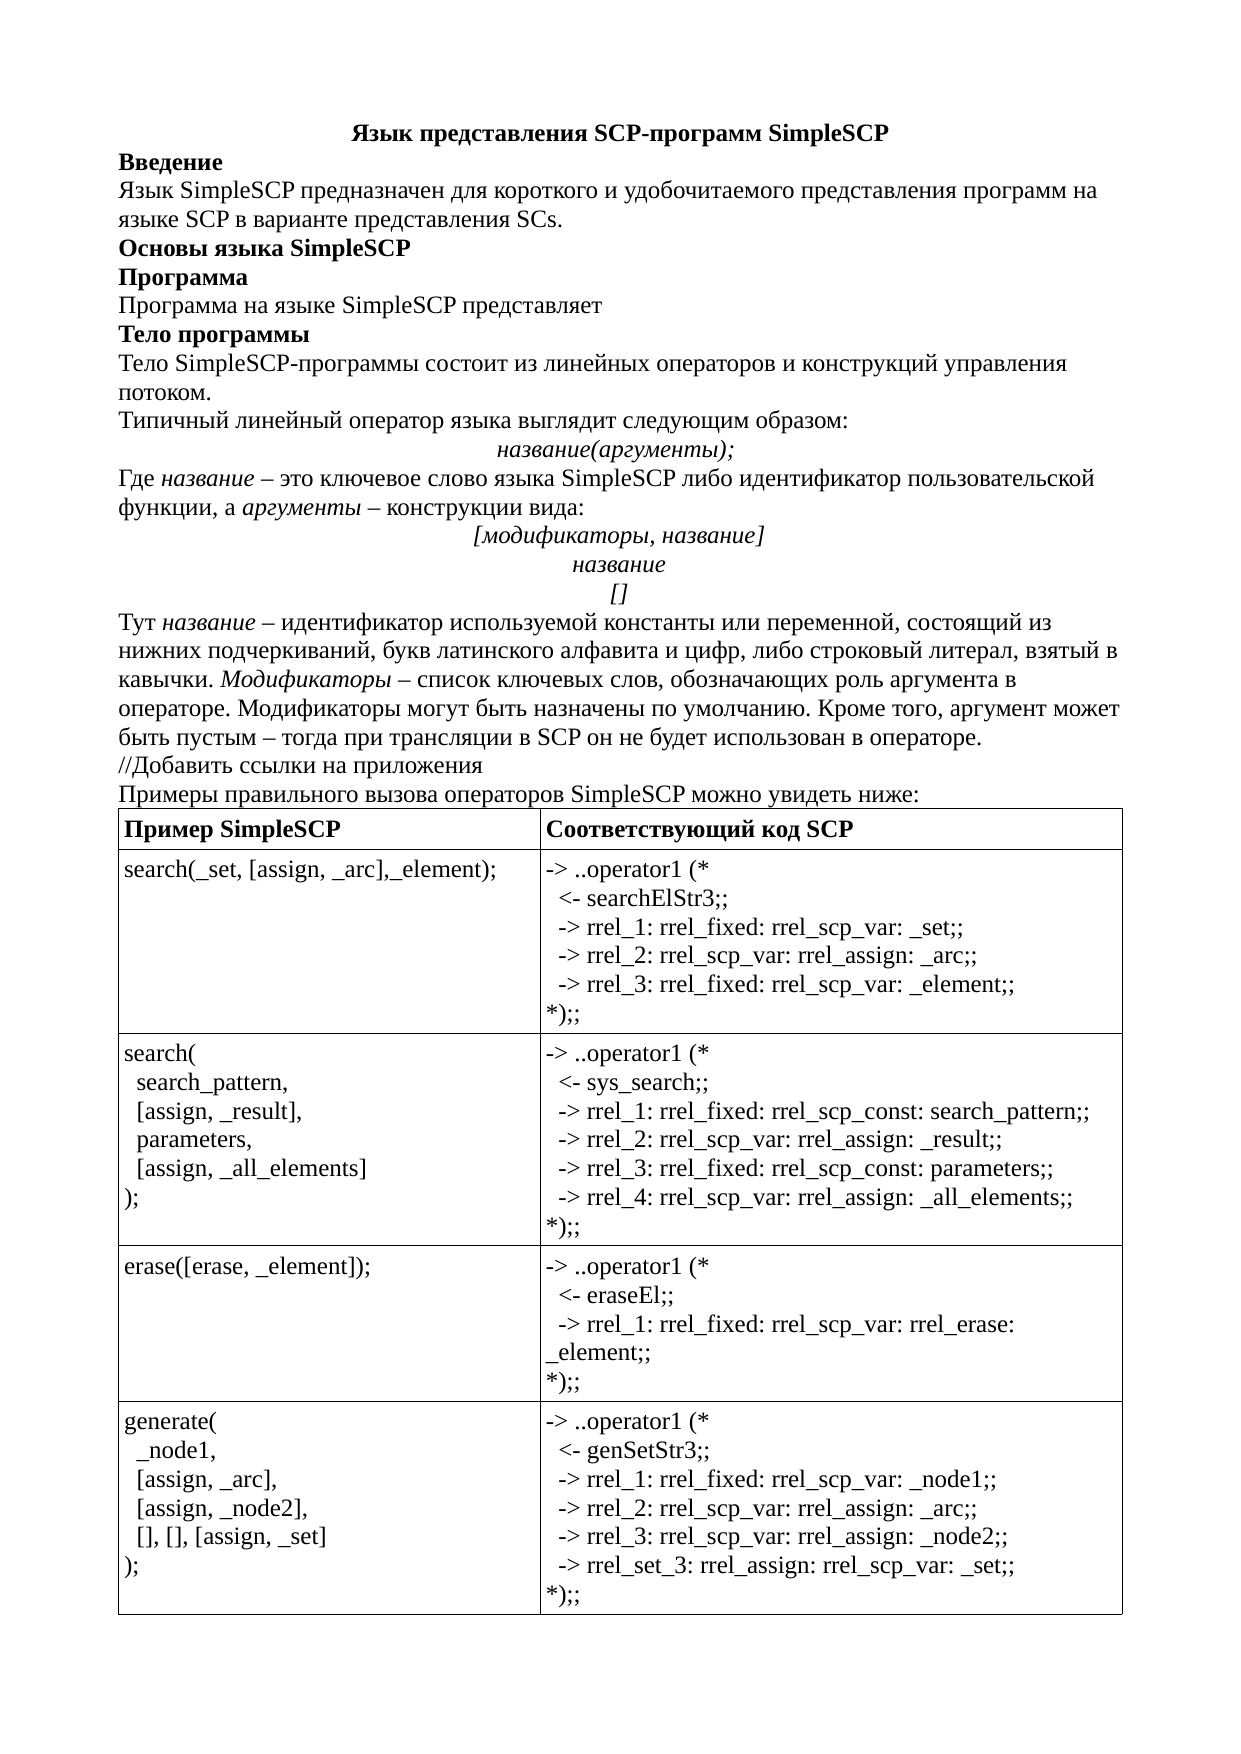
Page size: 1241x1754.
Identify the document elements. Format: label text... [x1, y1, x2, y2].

text Примеры правильного вызова операторов SimpleSCP можно увидеть ниже: [118, 779, 1122, 808]
text [модификаторы, название] [118, 521, 1122, 549]
text Тело SimpleSCP-программы состоит из линейных операторов и конструкций управления потоком. [118, 348, 1122, 406]
text Введение [118, 147, 1122, 176]
text //Добавить ссылки на приложения [118, 751, 1122, 779]
table_header Пример SimpleSCP [119, 809, 540, 848]
text Где название – это ключевое слово языка SimpleSCP либо идентификатор пользовательской функции, а аргументы – конструкции вида: [118, 463, 1122, 521]
table_cell generate( _node1, [assign, _arc], [assign, _node2], [], [], [assign, _set] ); [119, 1402, 540, 1613]
table_cell -> ..operator1 (* <- eraseEl;; -> rrel_1: rrel_fixed: rrel_scp_var: rrel_erase: _element;; *);; [541, 1246, 1122, 1401]
text Язык представления SCP-программ SimpleSCP [118, 118, 1122, 147]
table_cell -> ..operator1 (* <- searchElStr3;; -> rrel_1: rrel_fixed: rrel_scp_var: _set;; -> rrel_2: rrel_scp_var: rrel_assign: _arc;; -> rrel_3: rrel_fixed: rrel_scp_var: _element;; *);; [541, 850, 1122, 1032]
table_cell search(_set, [assign, _arc],_element); [119, 850, 540, 1032]
table_cell search( search_pattern, [assign, _result], parameters, [assign, _all_elements] ); [119, 1034, 540, 1245]
text Тело программы [118, 319, 1122, 348]
text Основы языка SimpleSCP [118, 233, 1122, 262]
table_cell -> ..operator1 (* <- sys_search;; -> rrel_1: rrel_fixed: rrel_scp_const: search_pattern;; -> rrel_2: rrel_scp_var: rrel_assign: _result;; -> rrel_3: rrel_fixed: rrel_scp_const: parameters;; -> rrel_4: rrel_scp_var: rrel_assign: _all_elements;; *);; [541, 1034, 1122, 1245]
text название [118, 549, 1122, 578]
table_header Соответствующий код SCP [541, 809, 1122, 848]
text [] [118, 578, 1122, 607]
text название(аргументы); [118, 434, 1122, 463]
text Язык SimpleSCP предназначен для короткого и удобочитаемого представления программ на языке SCP в варианте представления SCs. [118, 176, 1122, 233]
table_cell -> ..operator1 (* <- genSetStr3;; -> rrel_1: rrel_fixed: rrel_scp_var: _node1;; -> rrel_2: rrel_scp_var: rrel_assign: _arc;; -> rrel_3: rrel_scp_var: rrel_assign: _node2;; -> rrel_set_3: rrel_assign: rrel_scp_var: _set;; *);; [541, 1402, 1122, 1613]
text Программа [118, 262, 1122, 291]
table_cell erase([erase, _element]); [119, 1246, 540, 1401]
text Тут название – идентификатор используемой константы или переменной, состоящий из нижних подчеркиваний, букв латинского алфавита и цифр, либо строковый литерал, взятый в кавычки. Модификаторы – список ключевых слов, обозначающих роль аргумента в операторе. Модификаторы могут быть назначены по умолчанию. Кроме того, аргумент может быть пустым – тогда при трансляции в SCP он не будет использован в операторе. [118, 607, 1122, 751]
text Программа на языке SimpleSCP представляет [118, 291, 1122, 319]
text Типичный линейный оператор языка выглядит следующим образом: [118, 406, 1122, 434]
